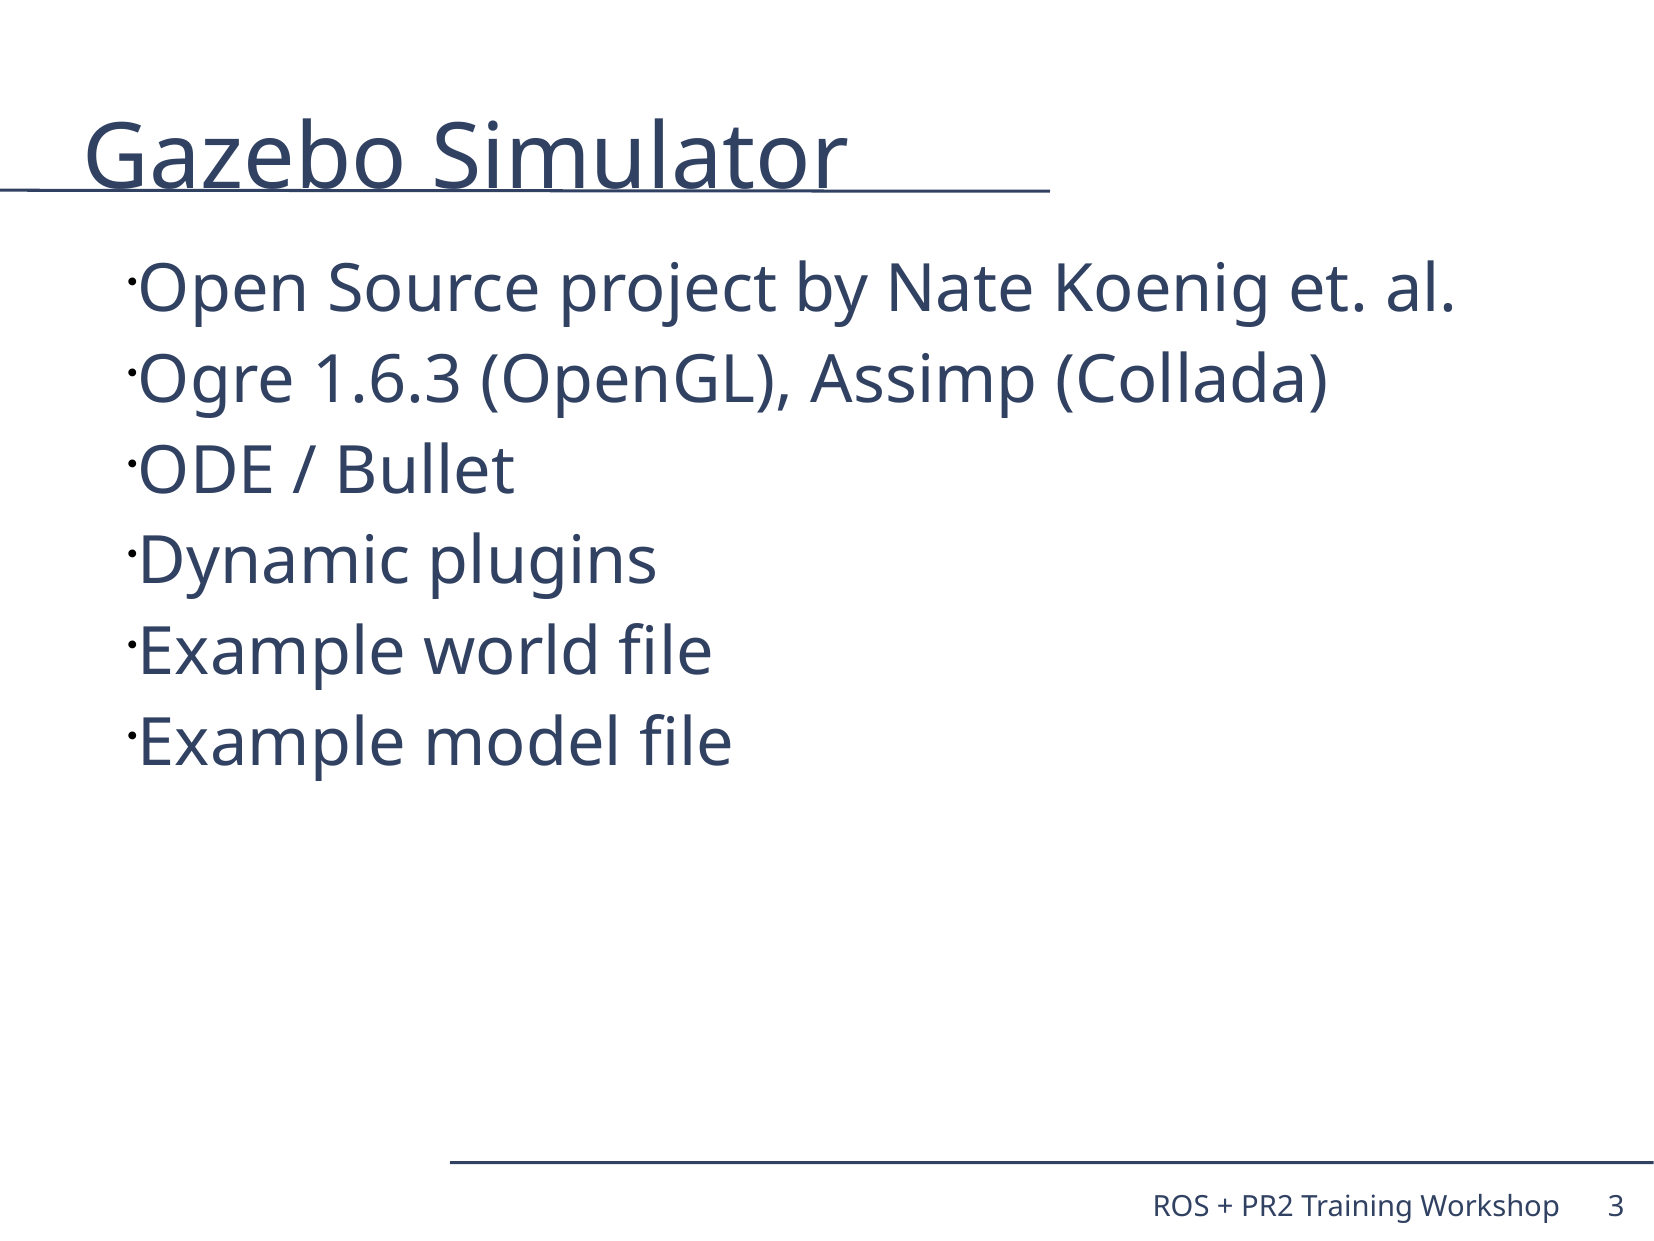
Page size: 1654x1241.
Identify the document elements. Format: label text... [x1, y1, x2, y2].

title Gazebo Simulator [82, 49, 1571, 257]
text_box Open Source project by Nate Koenig et. al. Ogre 1.6.3 (OpenGL), Assimp (Collada) ODE / Bullet Dynamic plugins Example world file Example model file [112, 232, 1538, 793]
